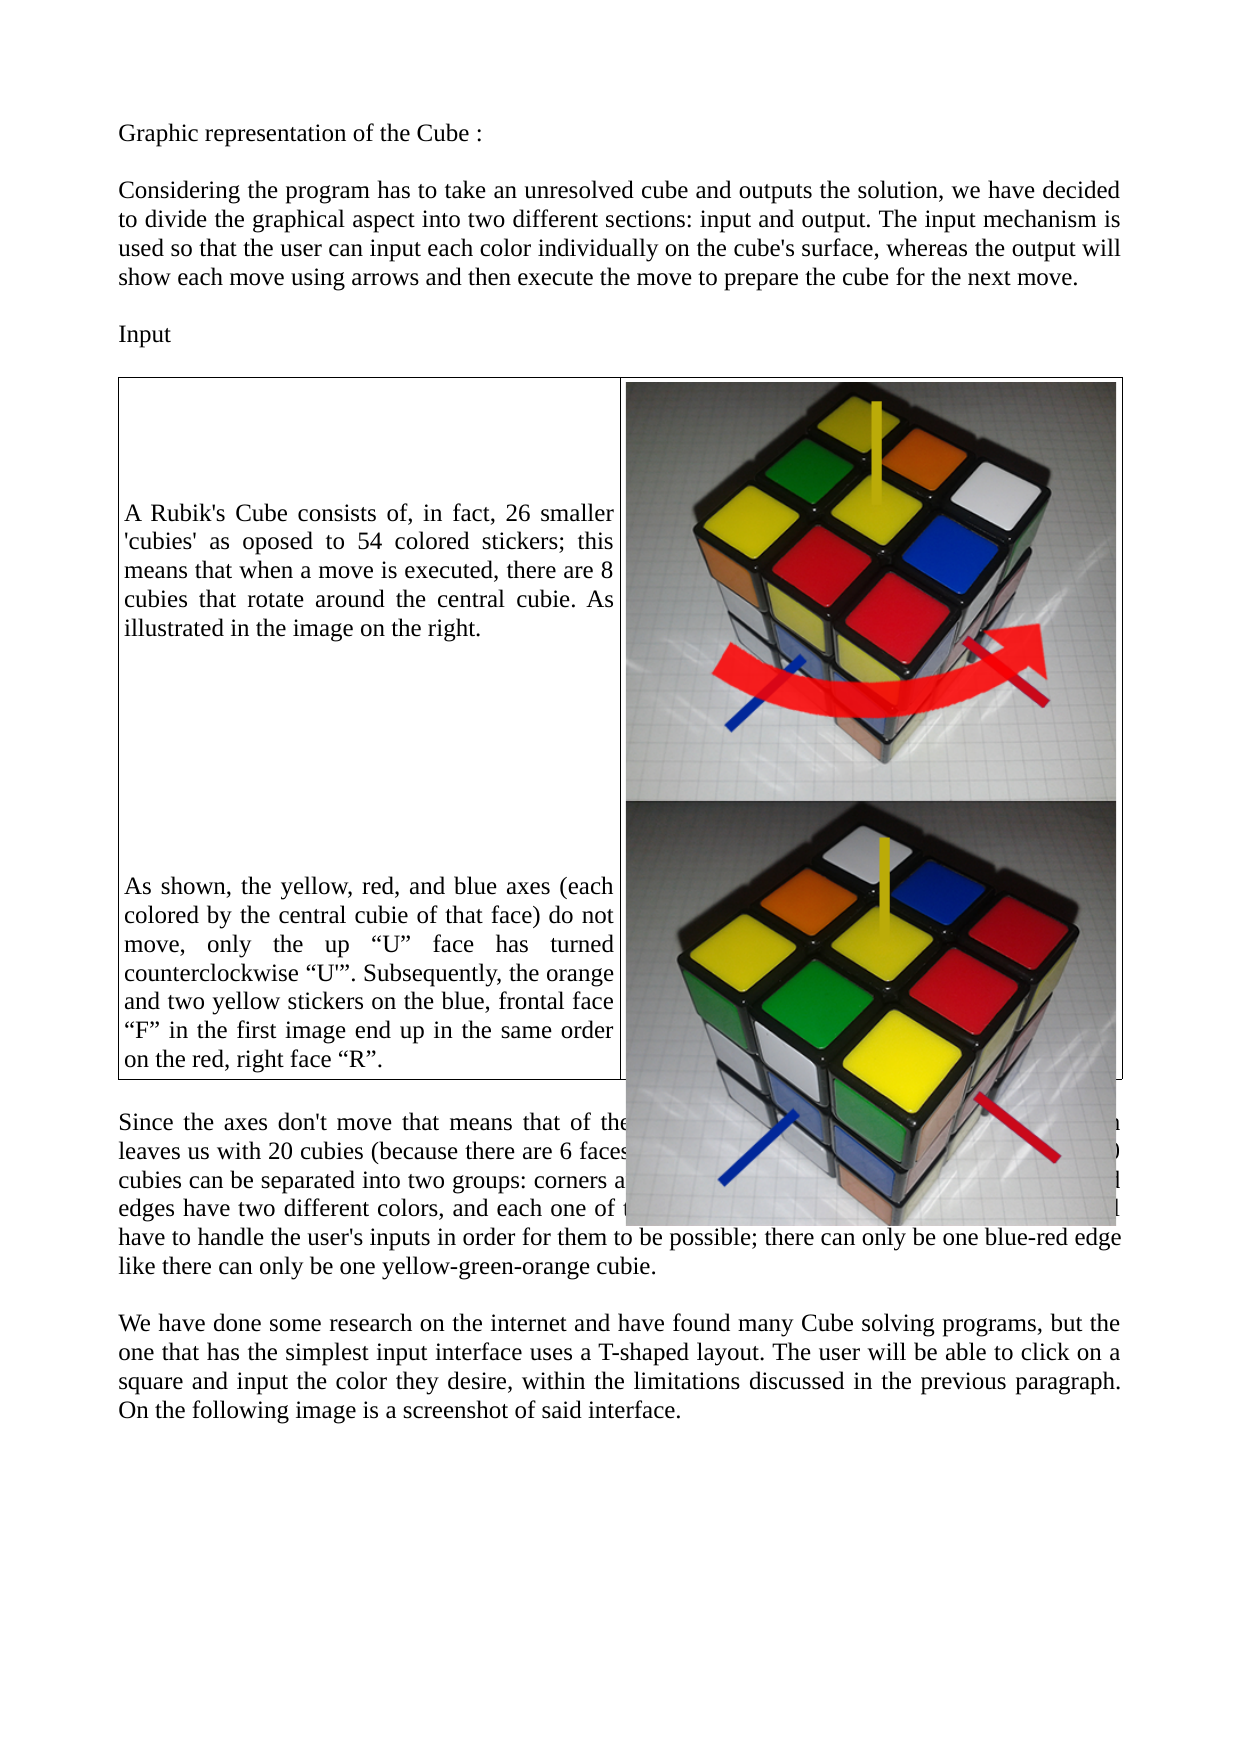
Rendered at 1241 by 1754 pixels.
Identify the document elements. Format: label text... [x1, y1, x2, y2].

table_header [621, 378, 1122, 1078]
text Since the axes don't move that means that of the 26 cubies, the central ones don't move, which leaves us with 20 cubies (because there are 6 faces to a cube) that can move. Furthermore, these 20 cubies can be separated into two groups: corners and edges. Corners have three different colors and edges have two different colors, and each one of these cubies are unique. This means that we will have to handle the user's inputs in order for them to be possible; there can only be one blue-red edge like there can only be one yellow-green-orange cubie. [118, 1107, 1122, 1280]
picture [625, 382, 1117, 1226]
text Input [118, 319, 1122, 348]
table_header A Rubik's Cube consists of, in fact, 26 smaller 'cubies' as oposed to 54 colored stickers; this means that when a move is executed, there are 8 cubies that rotate around the central cubie. As illustrated in the image on the right. As shown, the yellow, red, and blue axes (each colored by the central cubie of that face) do not move, only the up “U” face has turned counterclockwise “U'”. Subsequently, the orange and two yellow stickers on the blue, frontal face “F” in the first image end up in the same order on the red, right face “R”. [119, 378, 620, 1078]
text Considering the program has to take an unresolved cube and outputs the solution, we have decided to divide the graphical aspect into two different sections: input and output. The input mechanism is used so that the user can input each color individually on the cube's surface, whereas the output will show each move using arrows and then execute the move to prepare the cube for the next move. [118, 176, 1122, 291]
text Graphic representation of the Cube : [118, 118, 1122, 147]
text We have done some research on the internet and have found many Cube solving programs, but the one that has the simplest input interface uses a T-shaped layout. The user will be able to click on a square and input the color they desire, within the limitations discussed in the previous paragraph. On the following image is a screenshot of said interface. [118, 1308, 1122, 1423]
